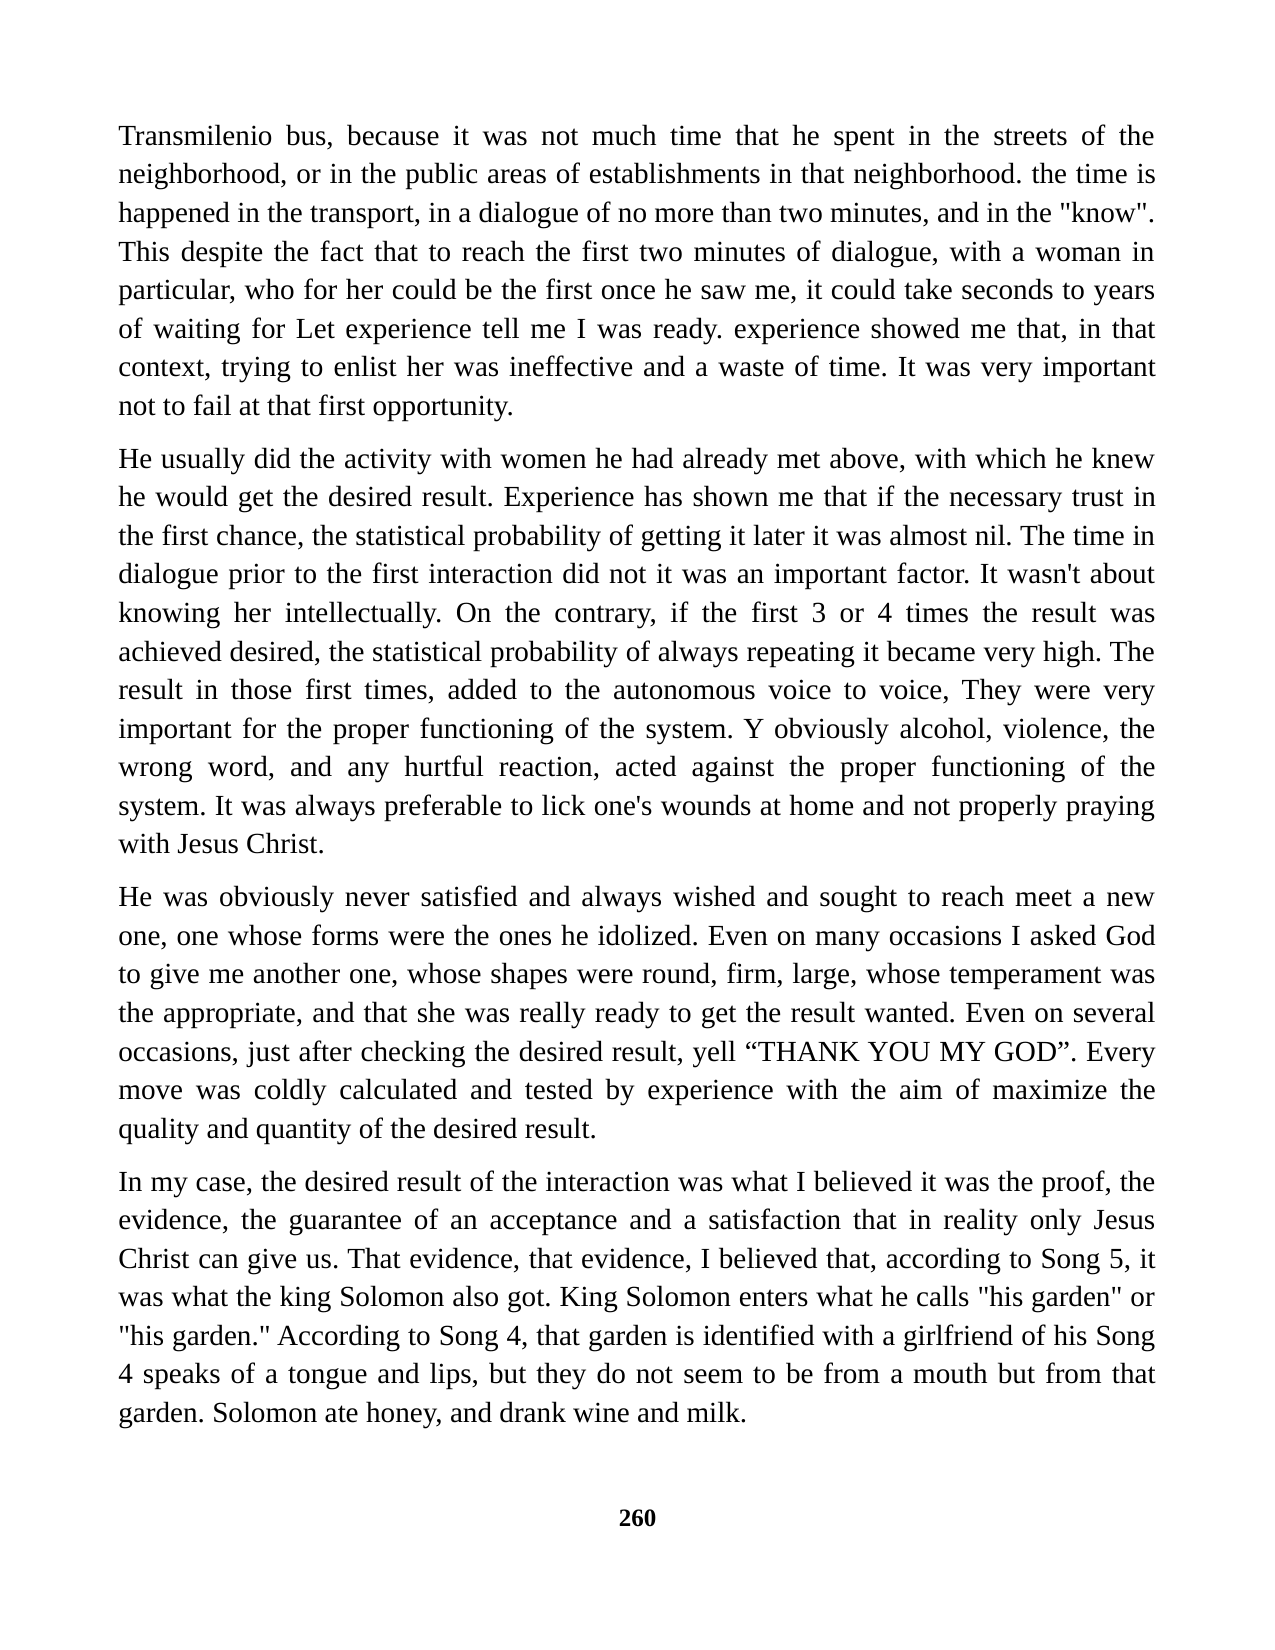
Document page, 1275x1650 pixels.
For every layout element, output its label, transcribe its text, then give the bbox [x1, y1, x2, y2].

text In my case, the desired result of the interaction was what I believed it was the proof, the evidence, the guarantee of an acceptance and a satisfaction that in reality only Jesus Christ can give us. That evidence, that evidence, I believed that, according to Song 5, it was what the king Solomon also got. King Solomon enters what he calls "his garden" or "his garden." According to Song 4, that garden is identified with a girlfriend of his Song 4 speaks of a tongue and lips, but they do not seem to be from a mouth but from that garden. Solomon ate honey, and drank wine and milk. [118, 1164, 1157, 1429]
text He was obviously never satisfied and always wished and sought to reach meet a new one, one whose forms were the ones he idolized. Even on many occasions I asked God to give me another one, whose shapes were round, firm, large, whose temperament was the appropriate, and that she was really ready to get the result wanted. Even on several occasions, just after checking the desired result, yell “THANK YOU MY GOD”. Every move was coldly calculated and tested by experience with the aim of maximize the quality and quantity of the desired result. [118, 879, 1157, 1144]
text He usually did the activity with women he had already met above, with which he knew he would get the desired result. Experience has shown me that if the necessary trust in the first chance, the statistical probability of getting it later it was almost nil. The time in dialogue prior to the first interaction did not it was an important factor. It wasn't about knowing her intellectually. On the contrary, if the first 3 or 4 times the result was achieved desired, the statistical probability of always repeating it became very high. The result in those first times, added to the autonomous voice to voice, They were very important for the proper functioning of the system. Y obviously alcohol, violence, the wrong word, and any hurtful reaction, acted against the proper functioning of the system. It was always preferable to lick one's wounds at home and not properly praying with Jesus Christ. [118, 441, 1157, 860]
text Transmilenio bus, because it was not much time that he spent in the streets of the neighborhood, or in the public areas of establishments in that neighborhood. the time is happened in the transport, in a dialogue of no more than two minutes, and in the "know". This despite the fact that to reach the first two minutes of dialogue, with a woman in particular, who for her could be the first once he saw me, it could take seconds to years of waiting for Let experience tell me I was ready. experience showed me that, in that context, trying to enlist her was ineffective and a waste of time. It was very important not to fail at that first opportunity. [118, 118, 1157, 421]
